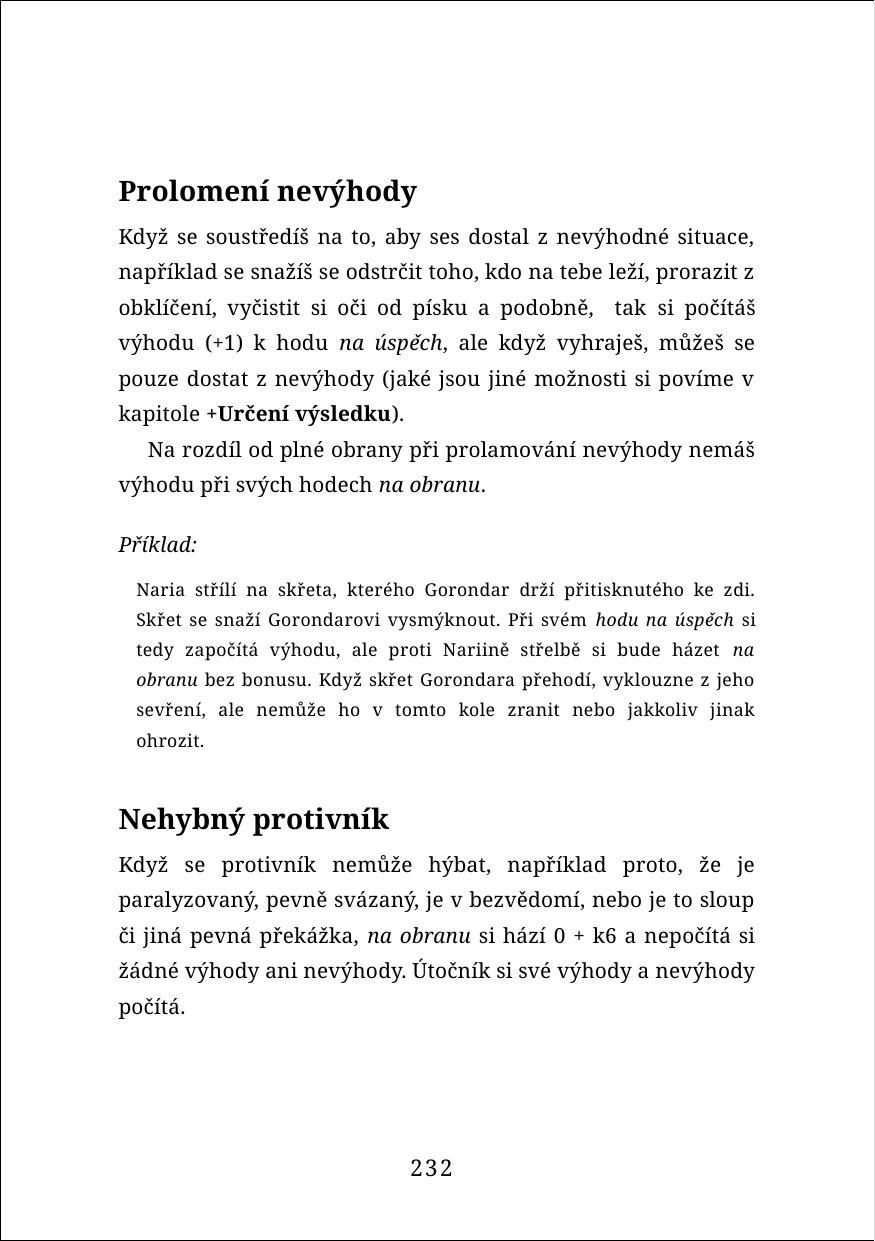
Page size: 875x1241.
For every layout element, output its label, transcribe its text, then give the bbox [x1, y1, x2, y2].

subtitle Prolomení nevýhody [118, 172, 756, 210]
text Když se protivník nemůže hýbat, například proto, že je paralyzovaný, pevně svázaný, je v bezvědomí, nebo je to sloup či jiná pevná překážka, na obranu si hází 0 + k6 a nepočítá si žádné výhody ani nevýhody. Útočník si své výhody a nevýhody počítá. [118, 850, 756, 1020]
subtitle Nehybný protivník [118, 799, 756, 838]
text Naria střílí na skřeta, kterého Gorondar drží přitisknutého ke zdi. Skřet se snaží Gorondarovi vysmýknout. Při svém hodu na úspěch si tedy započítá výhodu, ale proti Nariině střelbě si bude házet na obranu bez bonusu. Když skřet Gorondara přehodí, vyklouzne z jeho sevření, ale nemůže ho v tomto kole zranit nebo jakkoliv jinak ohrozit. [136, 577, 756, 752]
text Příklad: [118, 530, 756, 558]
text Když se soustředíš na to, aby ses dostal z nevýhodné situace, například se snažíš se odstrčit toho, kdo na tebe leží, prorazit z obklíčení, vyčistit si oči od písku a podobně, tak si počítáš výhodu (+1) k hodu na úspěch, ale když vyhraješ, můžeš se pouze dostat z nevýhody (jaké jsou jiné možnosti si povíme v kapitole +Určení výsledku). Na rozdíl od plné obrany při prolamování nevýhody nemáš výhodu při svých hodech na obranu. [118, 222, 756, 499]
